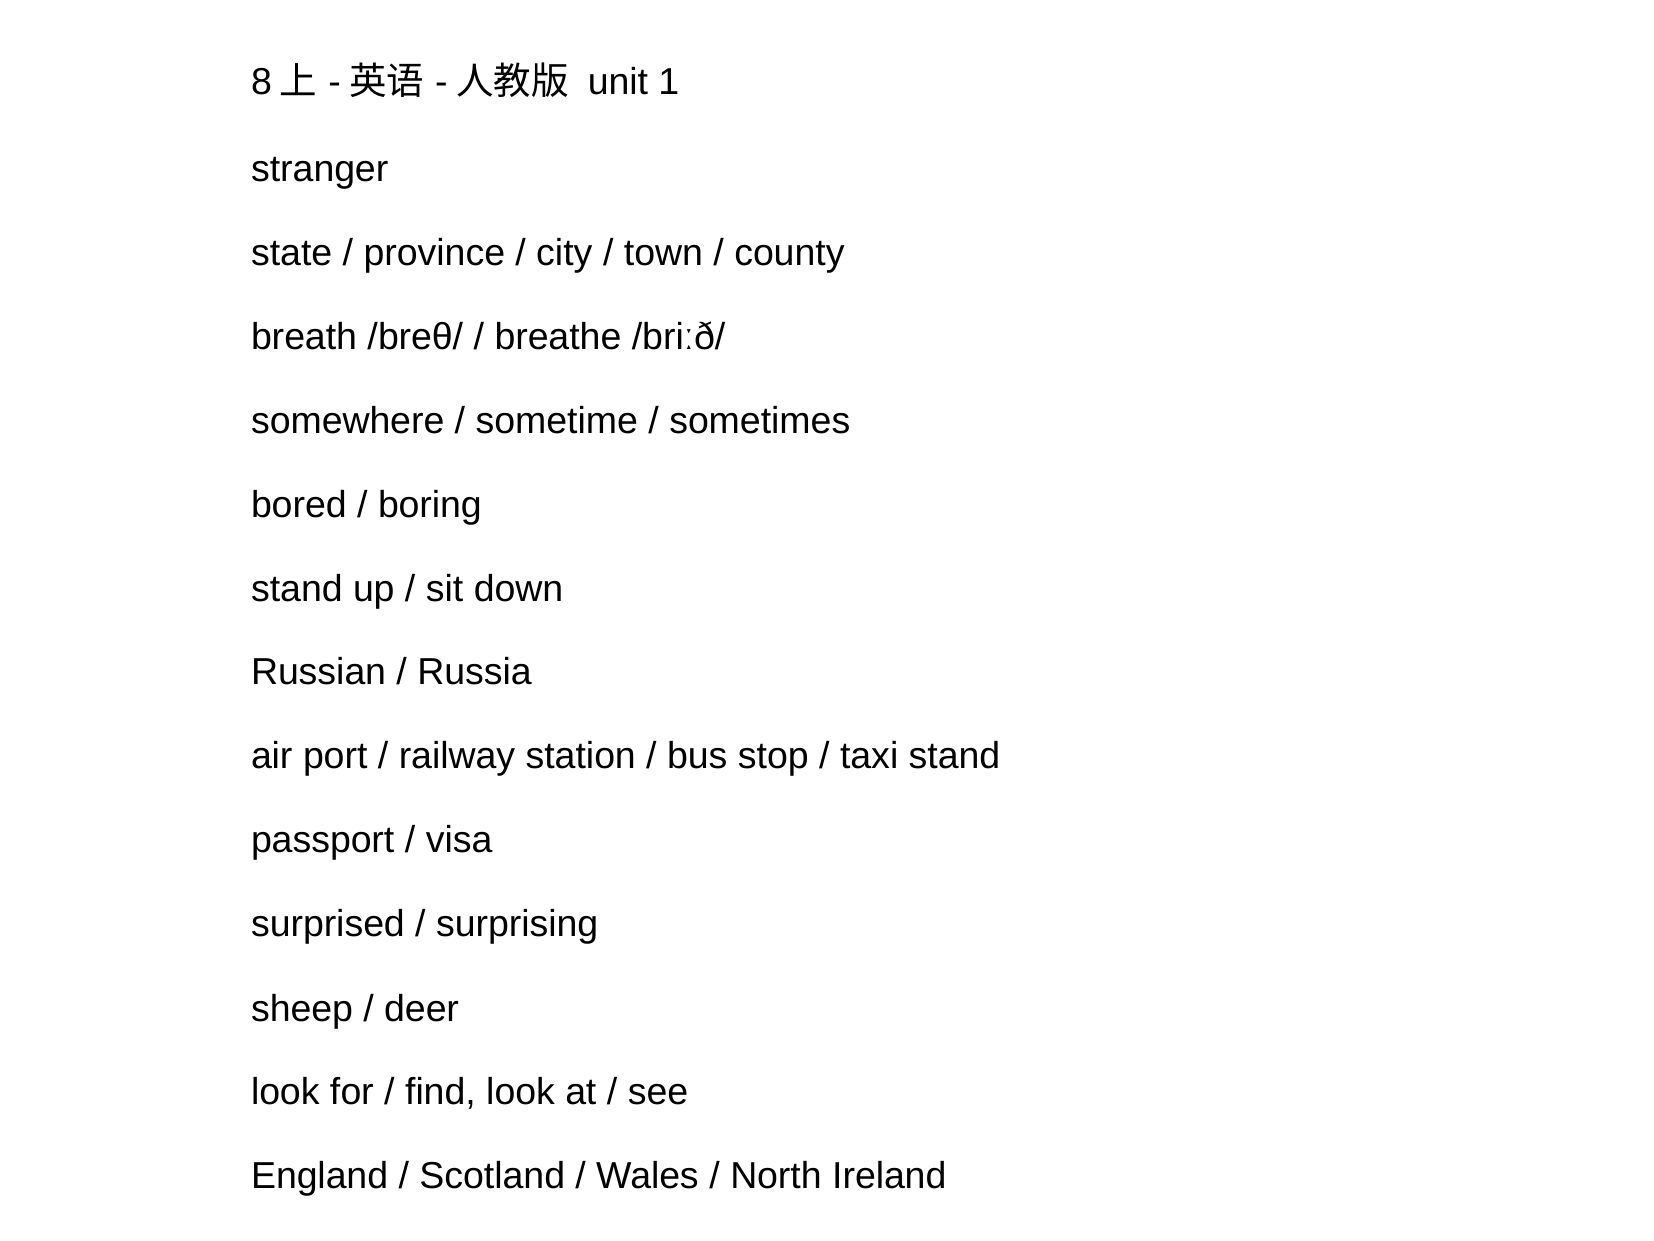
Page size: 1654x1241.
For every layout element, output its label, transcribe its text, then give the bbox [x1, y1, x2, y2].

text_box 8上-英语-人教版 unit 1 stranger state / province / city / town / county breath /breθ/ / breathe /briːð/ somewhere / sometime / sometimes bored / boring stand up / sit down Russian / Russia air port / railway station / bus stop / taxi stand passport / visa surprised / surprising sheep / deer look for / find, look at / see England / Scotland / Wales / North Ireland [236, 43, 1329, 1194]
